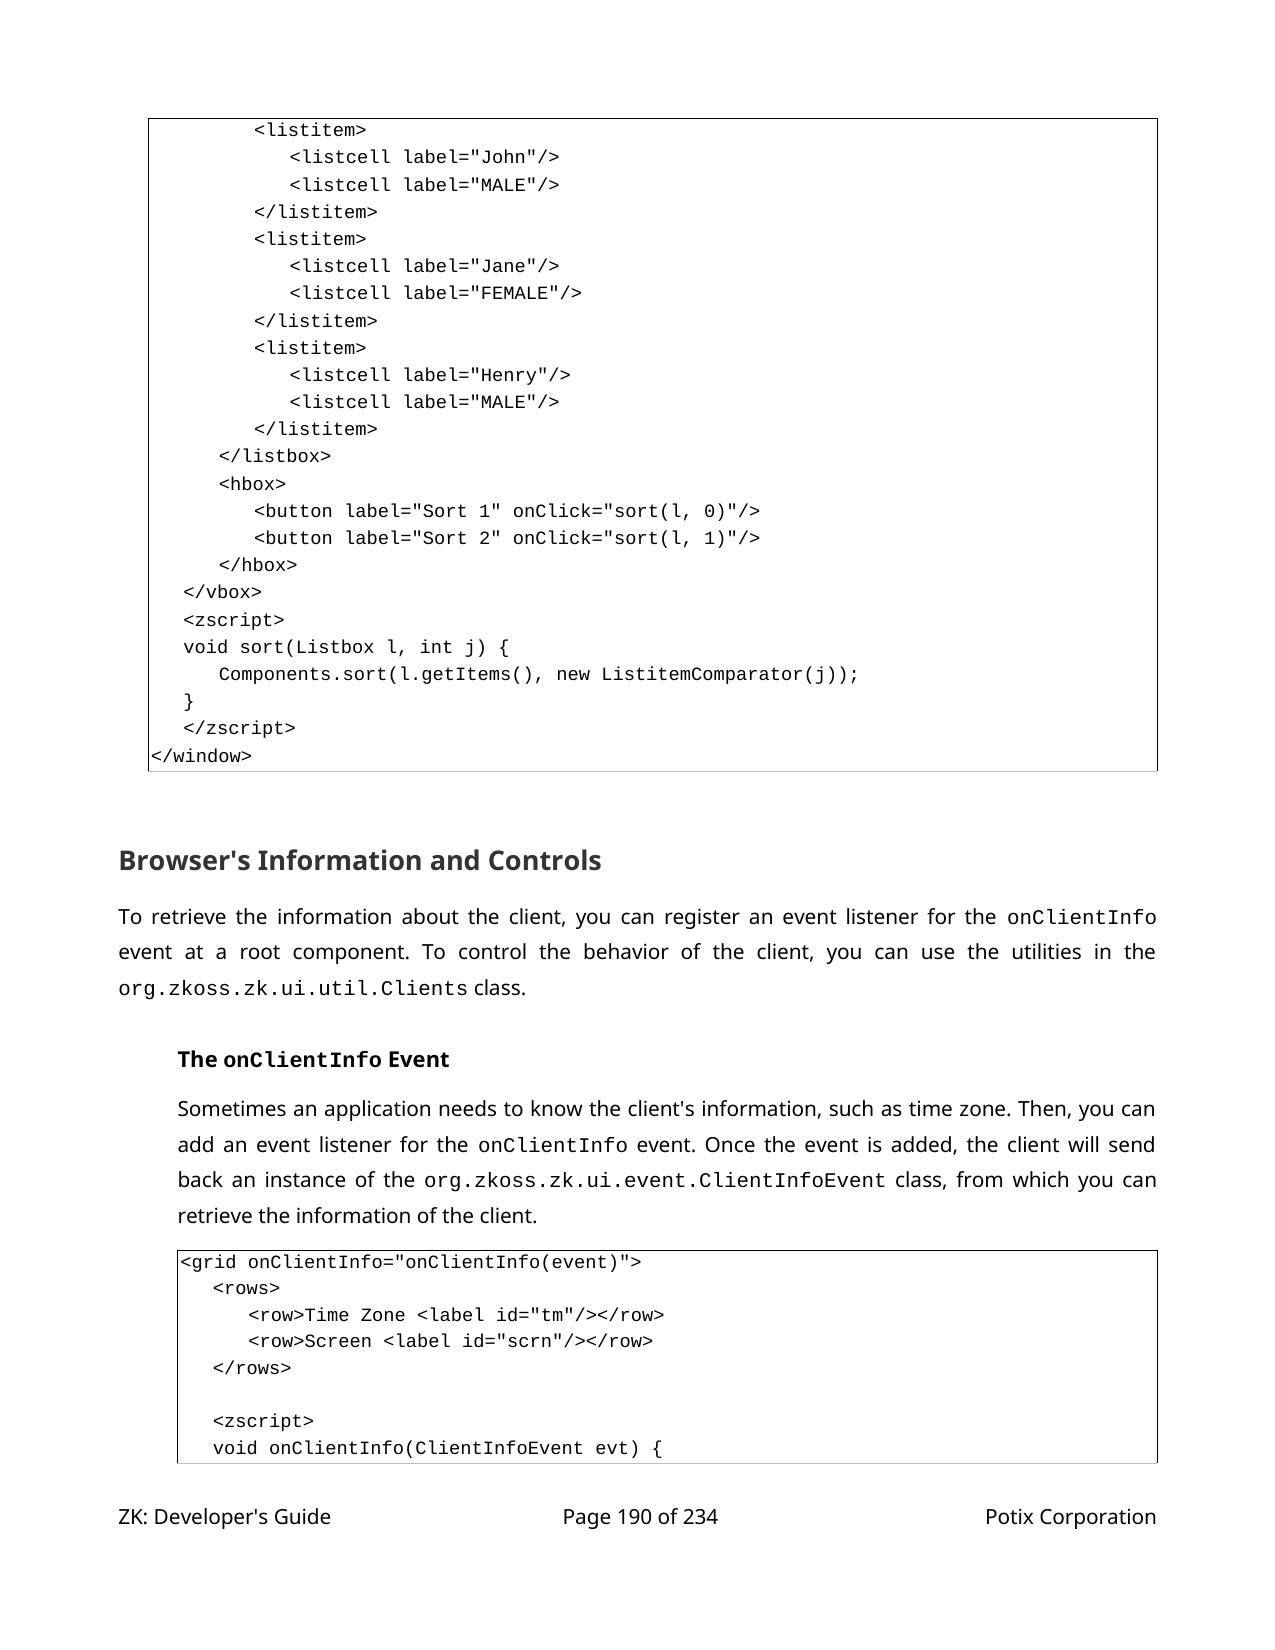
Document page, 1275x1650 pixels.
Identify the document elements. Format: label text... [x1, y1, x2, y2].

text <hbox> [149, 472, 1157, 496]
text <listcell label="John"/> [149, 145, 1157, 169]
text <listitem> [149, 227, 1157, 251]
text <grid onClientInfo="onClientInfo(event)"> <rows> <row>Time Zone <label id="tm"/></row> <row>Screen <label id="scrn"/></row> </rows> <zscript> void onClientInfo(ClientInfoEvent evt) { [178, 1251, 1157, 1463]
text </hbox> [149, 553, 1157, 577]
text <listcell label="MALE"/> [149, 172, 1157, 197]
text </vbox> [149, 580, 1157, 604]
text <listitem> [149, 336, 1157, 360]
text <button label="Sort 1" onClick="sort(l, 0)"/> [149, 499, 1157, 523]
text <listcell label="Henry"/> [149, 363, 1157, 387]
text </listitem> [149, 417, 1157, 441]
text Components.sort(l.getItems(), new ListitemComparator(j)); [149, 662, 1157, 686]
text <listcell label="FEMALE"/> [149, 281, 1157, 306]
text </listitem> [149, 308, 1157, 333]
text <button label="Sort 2" onClick="sort(l, 1)"/> [149, 526, 1157, 550]
text Sometimes an application needs to know the client's information, such as time zone. Then, you can add an event listener for the onClientInfo event. Once the event is added, the client will send back an instance of the org.zkoss.zk.ui.event.ClientInfoEvent class, from which you can retrieve the information of the client. [177, 1094, 1157, 1229]
text } [149, 689, 1157, 713]
text </window> [149, 743, 1157, 771]
text <listcell label="MALE"/> [149, 390, 1157, 414]
text </listbox> [149, 444, 1157, 469]
text void sort(Listbox l, int j) { [149, 635, 1157, 659]
text <zscript> [149, 607, 1157, 632]
subtitle Browser's Information and Controls [118, 842, 1157, 878]
text </zscript> [149, 716, 1157, 741]
subtitle The onClientInfo Event [177, 1044, 1157, 1074]
text <listcell label="Jane"/> [149, 254, 1157, 278]
text </listitem> [149, 200, 1157, 224]
text <listitem> [149, 119, 1157, 142]
text To retrieve the information about the client, you can register an event listener for the onClientInfo event at a root component. To control the behavior of the client, you can use the utilities in the org.zkoss.zk.ui.util.Clients class. [118, 902, 1157, 1001]
